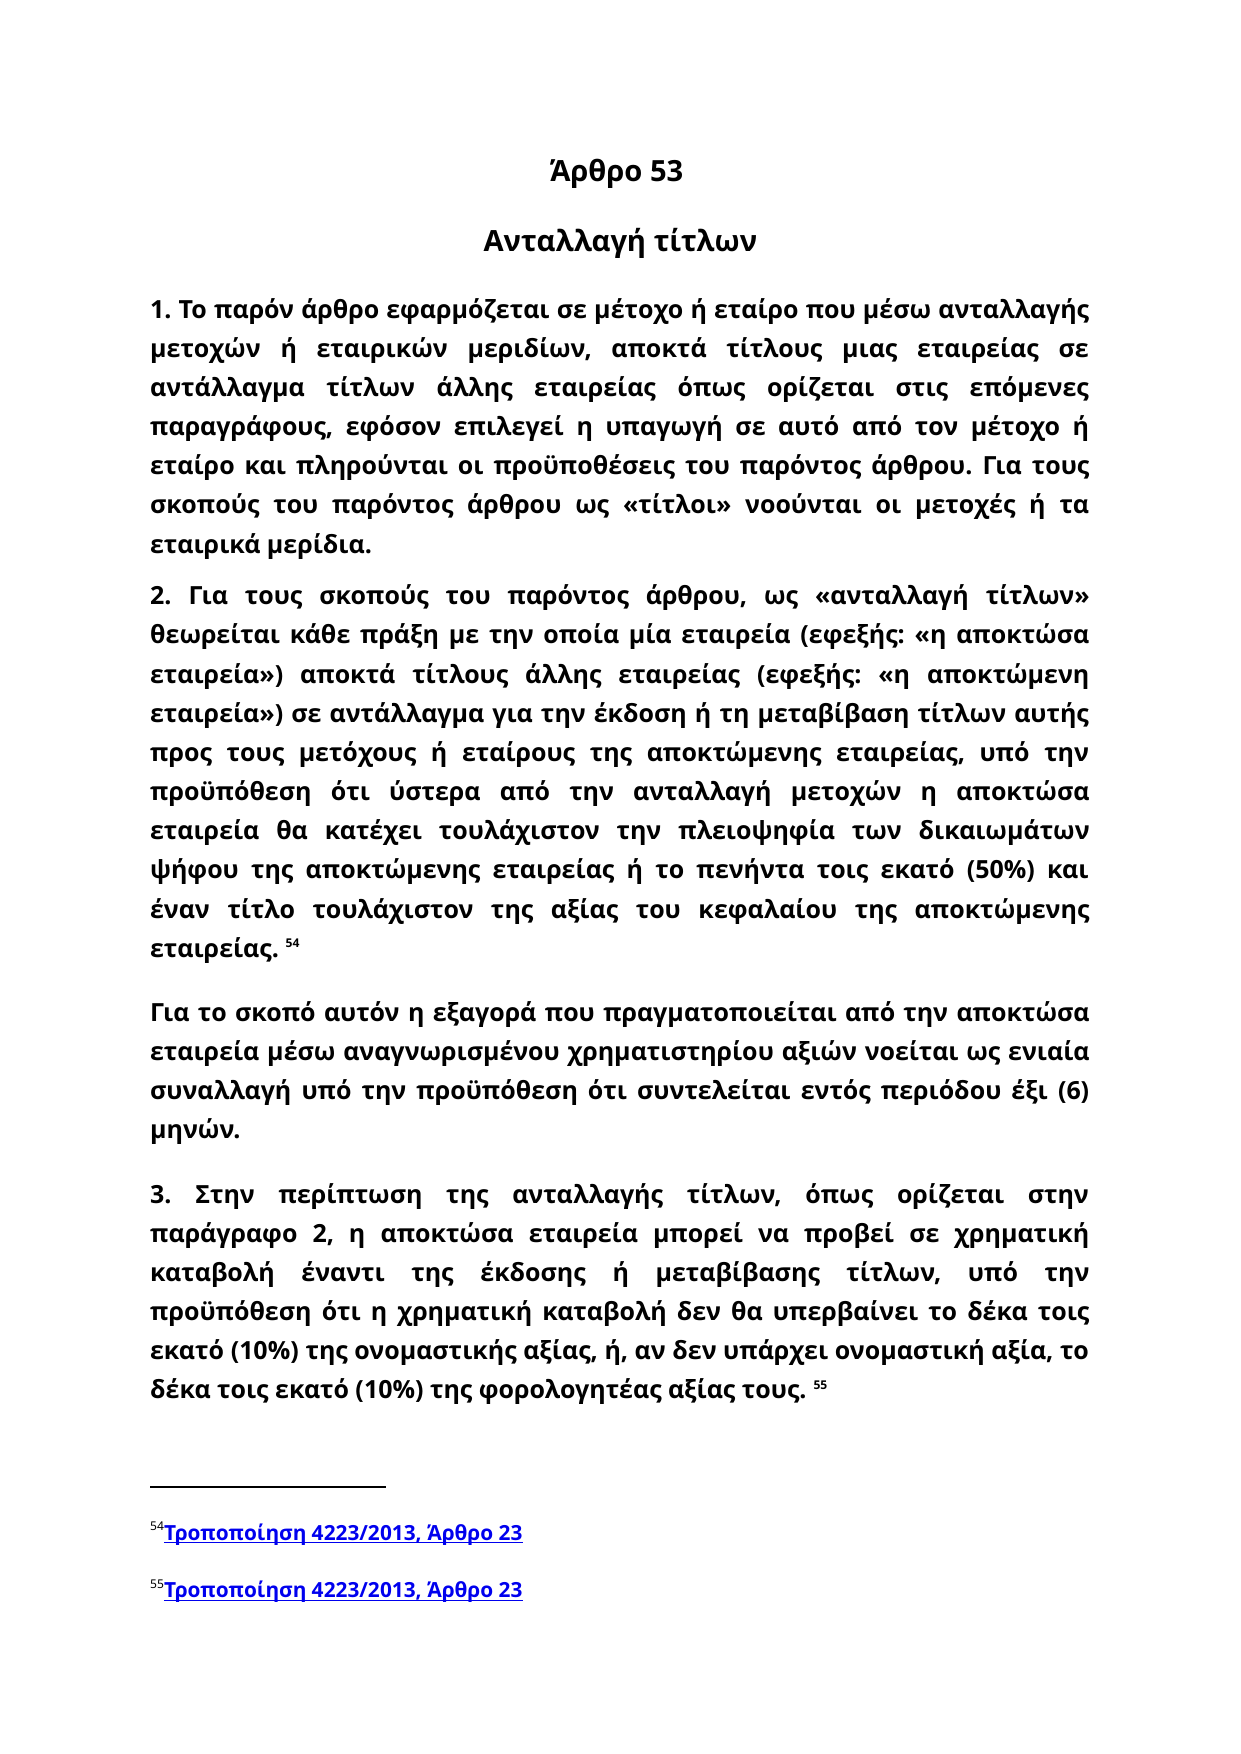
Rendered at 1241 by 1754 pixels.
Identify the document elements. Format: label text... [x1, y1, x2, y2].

text 3. Στην περίπτωση της ανταλλαγής τίτλων, όπως ορίζεται στην παράγραφο 2, η αποκτώσα εταιρεία μπορεί να προβεί σε χρηματική καταβολή έναντι της έκδοσης ή μεταβίβασης τίτλων, υπό την προϋπόθεση ότι η χρηματική καταβολή δεν θα υπερβαίνει το δέκα τοις εκατό (10%) της ονομαστικής αξίας, ή, αν δεν υπάρχει ονομαστική αξία, το δέκα τοις εκατό (10%) της φορολογητέας αξίας τους. [150, 1176, 1090, 1406]
text 2. Για τους σκοπούς του παρόντος άρθρου, ως «ανταλλαγή τίτλων» θεωρείται κάθε πράξη με την οποία μία εταιρεία (εφεξής: «η αποκτώσα εταιρεία») αποκτά τίτλους άλλης εταιρείας (εφεξής: «η αποκτώμενη εταιρεία») σε αντάλλαγμα για την έκδοση ή τη μεταβίβαση τίτλων αυτής προς τους μετόχους ή εταίρους της αποκτώμενης εταιρείας, υπό την προϋπόθεση ότι ύστερα από την ανταλλαγή μετοχών η αποκτώσα εταιρεία θα κατέχει τουλάχιστον την πλειοψηφία των δικαιωμάτων ψήφου της αποκτώμενης εταιρείας ή το πενήντα τοις εκατό (50%) και έναν τίτλο τουλάχιστον της αξίας του κεφαλαίου της αποκτώμενης εταιρείας. [150, 578, 1090, 964]
text 1. Το παρόν άρθρο εφαρμόζεται σε μέτοχο ή εταίρο που μέσω ανταλλαγής μετοχών ή εταιρικών μεριδίων, αποκτά τίτλους μιας εταιρείας σε αντάλλαγμα τίτλων άλλης εταιρείας όπως ορίζεται στις επόμενες παραγράφους, εφόσον επιλεγεί η υπαγωγή σε αυτό από τον μέτοχο ή εταίρο και πληρούνται οι προϋποθέσεις του παρόντος άρθρου. Για τους σκοπούς του παρόντος άρθρου ως «τίτλοι» νοούνται οι μετοχές ή τα εταιρικά μερίδια. [150, 291, 1090, 560]
subtitle Άρθρο 53 [150, 150, 1090, 190]
text Τροποποίηση 4223/2013, Άρθρο 23 [150, 1576, 1090, 1604]
subtitle Ανταλλαγή τίτλων [150, 221, 1090, 260]
text Τροποποίηση 4223/2013, Άρθρο 23 [150, 1518, 1090, 1546]
text Για το σκοπό αυτόν η εξαγορά που πραγματοποιείται από την αποκτώσα εταιρεία μέσω αναγνωρισμένου χρηματιστηρίου αξιών νοείται ως ενιαία συναλλαγή υπό την προϋπόθεση ότι συντελείται εντός περιόδου έξι (6) μηνών. [150, 994, 1090, 1146]
